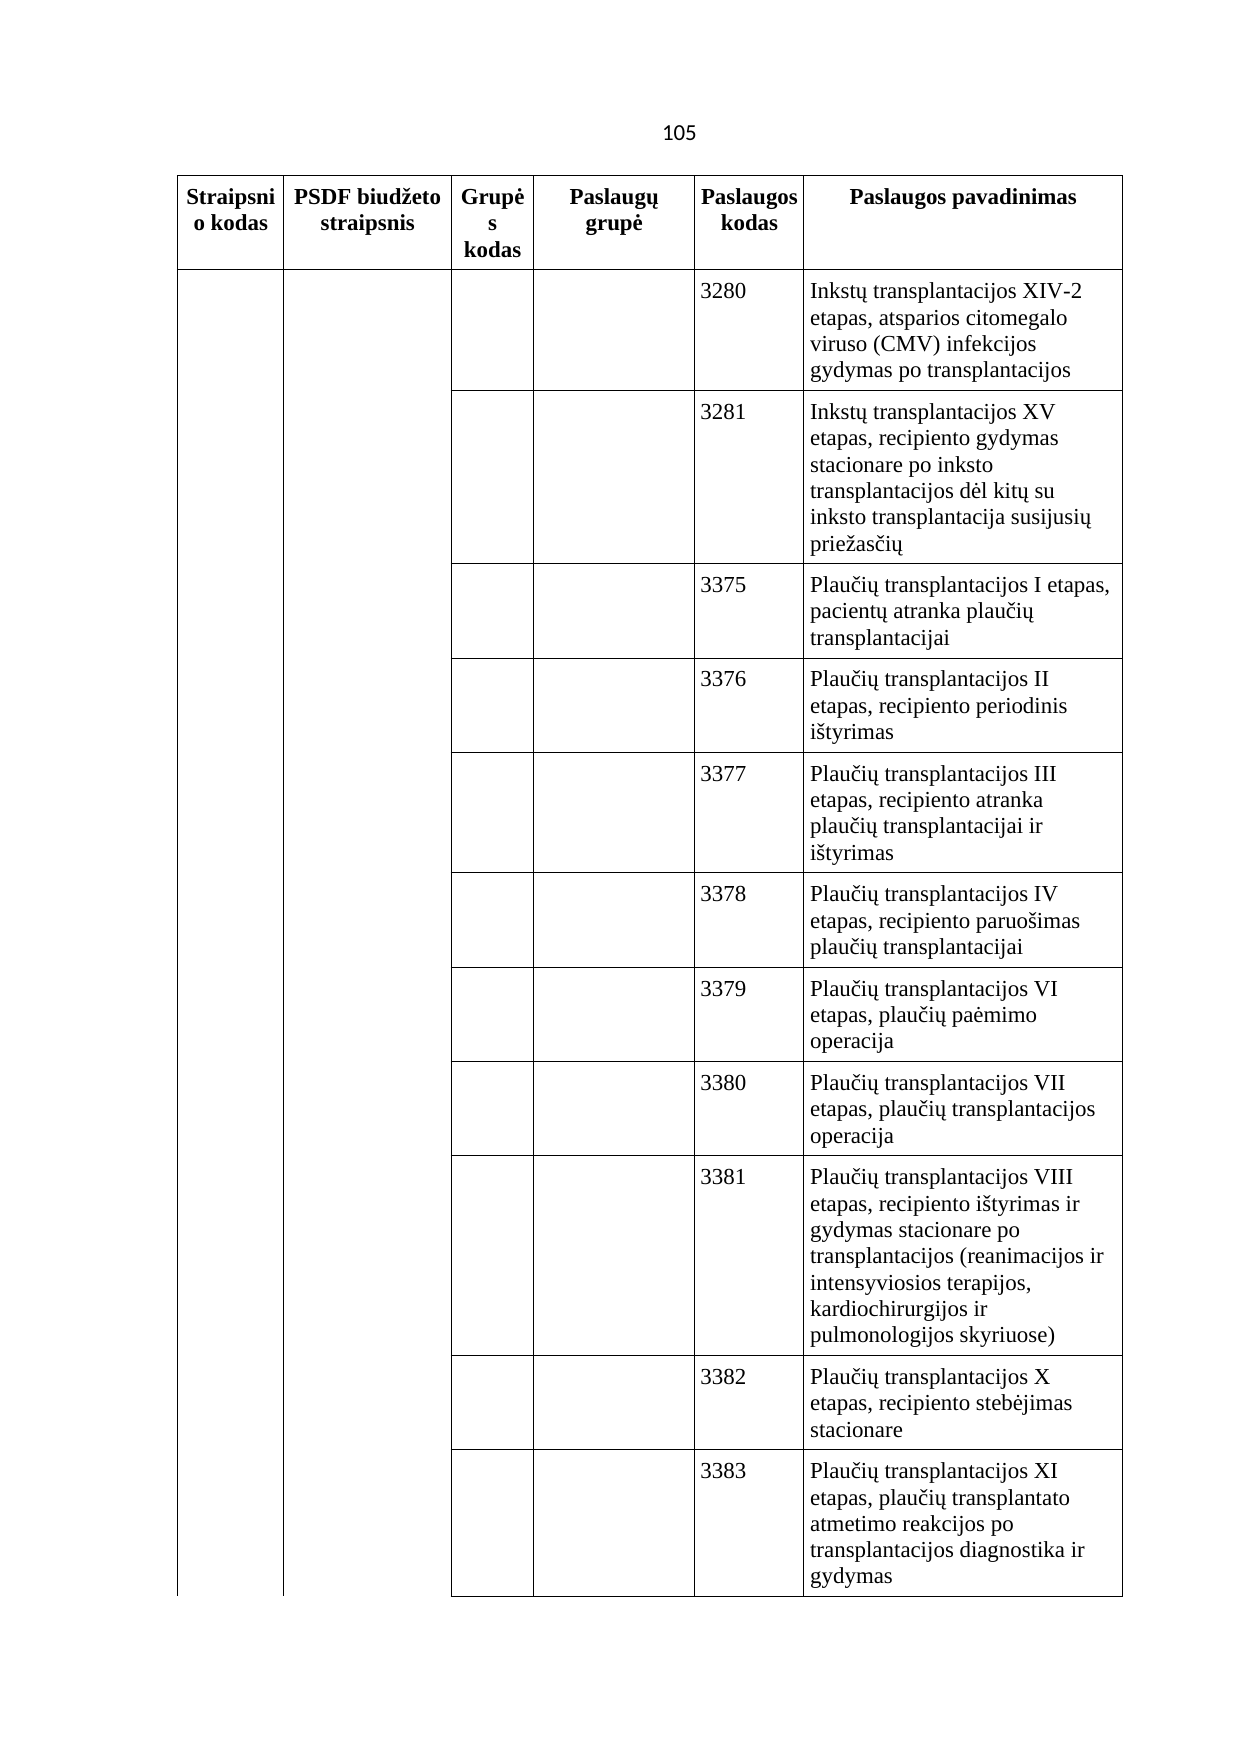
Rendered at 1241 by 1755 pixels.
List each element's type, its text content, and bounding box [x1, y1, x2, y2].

table_cell [284, 270, 451, 390]
table_cell 3281 [695, 391, 803, 563]
table_cell [284, 1449, 451, 1596]
table_header Straipsnio kodas [178, 176, 283, 269]
table_cell [534, 1156, 694, 1355]
table_cell Plaučių transplantacijos X etapas, recipiento stebėjimas stacionare [804, 1356, 1122, 1449]
table_cell 3280 [695, 270, 803, 390]
table_cell [178, 872, 283, 967]
table_cell [452, 391, 533, 563]
table_cell [452, 659, 533, 752]
table_cell [452, 968, 533, 1061]
table_cell Plaučių transplantacijos VII etapas, plaučių transplantacijos operacija [804, 1062, 1122, 1155]
table_cell [178, 967, 283, 1061]
table_cell [534, 1062, 694, 1155]
table_header Paslaugų grupė [534, 176, 694, 269]
table_header Paslaugos kodas [695, 176, 803, 269]
table_cell [534, 753, 694, 872]
table_header Paslaugos pavadinimas [804, 176, 1122, 269]
table_cell 3376 [695, 659, 803, 752]
table_cell 3379 [695, 968, 803, 1061]
table_cell [284, 390, 451, 563]
table_header Grupės kodas [452, 176, 533, 269]
table_cell [284, 563, 451, 657]
table_cell [534, 968, 694, 1061]
table_cell [452, 270, 533, 390]
table_cell 3378 [695, 873, 803, 967]
table_cell Plaučių transplantacijos VIII etapas, recipiento ištyrimas ir gydymas stacionare po transplantacijos (reanimacijos ir intensyviosios terapijos, kardiochirurgijos ir pulmonologijos skyriuose) [804, 1156, 1122, 1355]
table_cell [178, 390, 283, 563]
table_cell [452, 1062, 533, 1155]
table_cell Inkstų transplantacijos XV etapas, recipiento gydymas stacionare po inksto transplantacijos dėl kitų su inksto transplantacija susijusių priežasčių [804, 391, 1122, 563]
table_cell [178, 1061, 283, 1155]
table_cell [284, 752, 451, 872]
table_cell [284, 872, 451, 967]
table_cell 3380 [695, 1062, 803, 1155]
table_cell [284, 1155, 451, 1355]
table_cell [284, 1355, 451, 1449]
table_cell Plaučių transplantacijos XI etapas, plaučių transplantato atmetimo reakcijos po transplantacijos diagnostika ir gydymas [804, 1450, 1122, 1596]
table_cell 3383 [695, 1450, 803, 1596]
table_cell [534, 1356, 694, 1449]
table_cell [452, 1156, 533, 1355]
table_cell [178, 1155, 283, 1355]
table_cell [178, 1355, 283, 1449]
table_cell [178, 270, 283, 390]
table_cell [178, 563, 283, 657]
table_cell [178, 658, 283, 752]
table_cell [452, 1450, 533, 1596]
table_cell [452, 873, 533, 967]
table_cell [534, 391, 694, 563]
table_cell 3382 [695, 1356, 803, 1449]
table_cell 3377 [695, 753, 803, 872]
table_cell [284, 967, 451, 1061]
table_cell [452, 753, 533, 872]
table_cell [534, 659, 694, 752]
table_cell [452, 564, 533, 657]
table_header PSDF biudžeto straipsnis [284, 176, 451, 269]
table_cell 3381 [695, 1156, 803, 1355]
table_cell [284, 658, 451, 752]
table_cell [178, 752, 283, 872]
table_cell Plaučių transplantacijos I etapas, pacientų atranka plaučių transplantacijai [804, 564, 1122, 657]
table_cell Inkstų transplantacijos XIV-2 etapas, atsparios citomegalo viruso (CMV) infekcijos gydymas po transplantacijos [804, 270, 1122, 390]
table_cell Plaučių transplantacijos VI etapas, plaučių paėmimo operacija [804, 968, 1122, 1061]
table_cell [534, 873, 694, 967]
table_cell [534, 1450, 694, 1596]
table_cell [284, 1061, 451, 1155]
table_cell [534, 564, 694, 657]
table_cell [452, 1356, 533, 1449]
table_cell Plaučių transplantacijos IV etapas, recipiento paruošimas plaučių transplantacijai [804, 873, 1122, 967]
table_cell [178, 1449, 283, 1596]
table_cell 3375 [695, 564, 803, 657]
table_cell Plaučių transplantacijos II etapas, recipiento periodinis ištyrimas [804, 659, 1122, 752]
table_cell Plaučių transplantacijos III etapas, recipiento atranka plaučių transplantacijai ir ištyrimas [804, 753, 1122, 872]
table_cell [534, 270, 694, 390]
